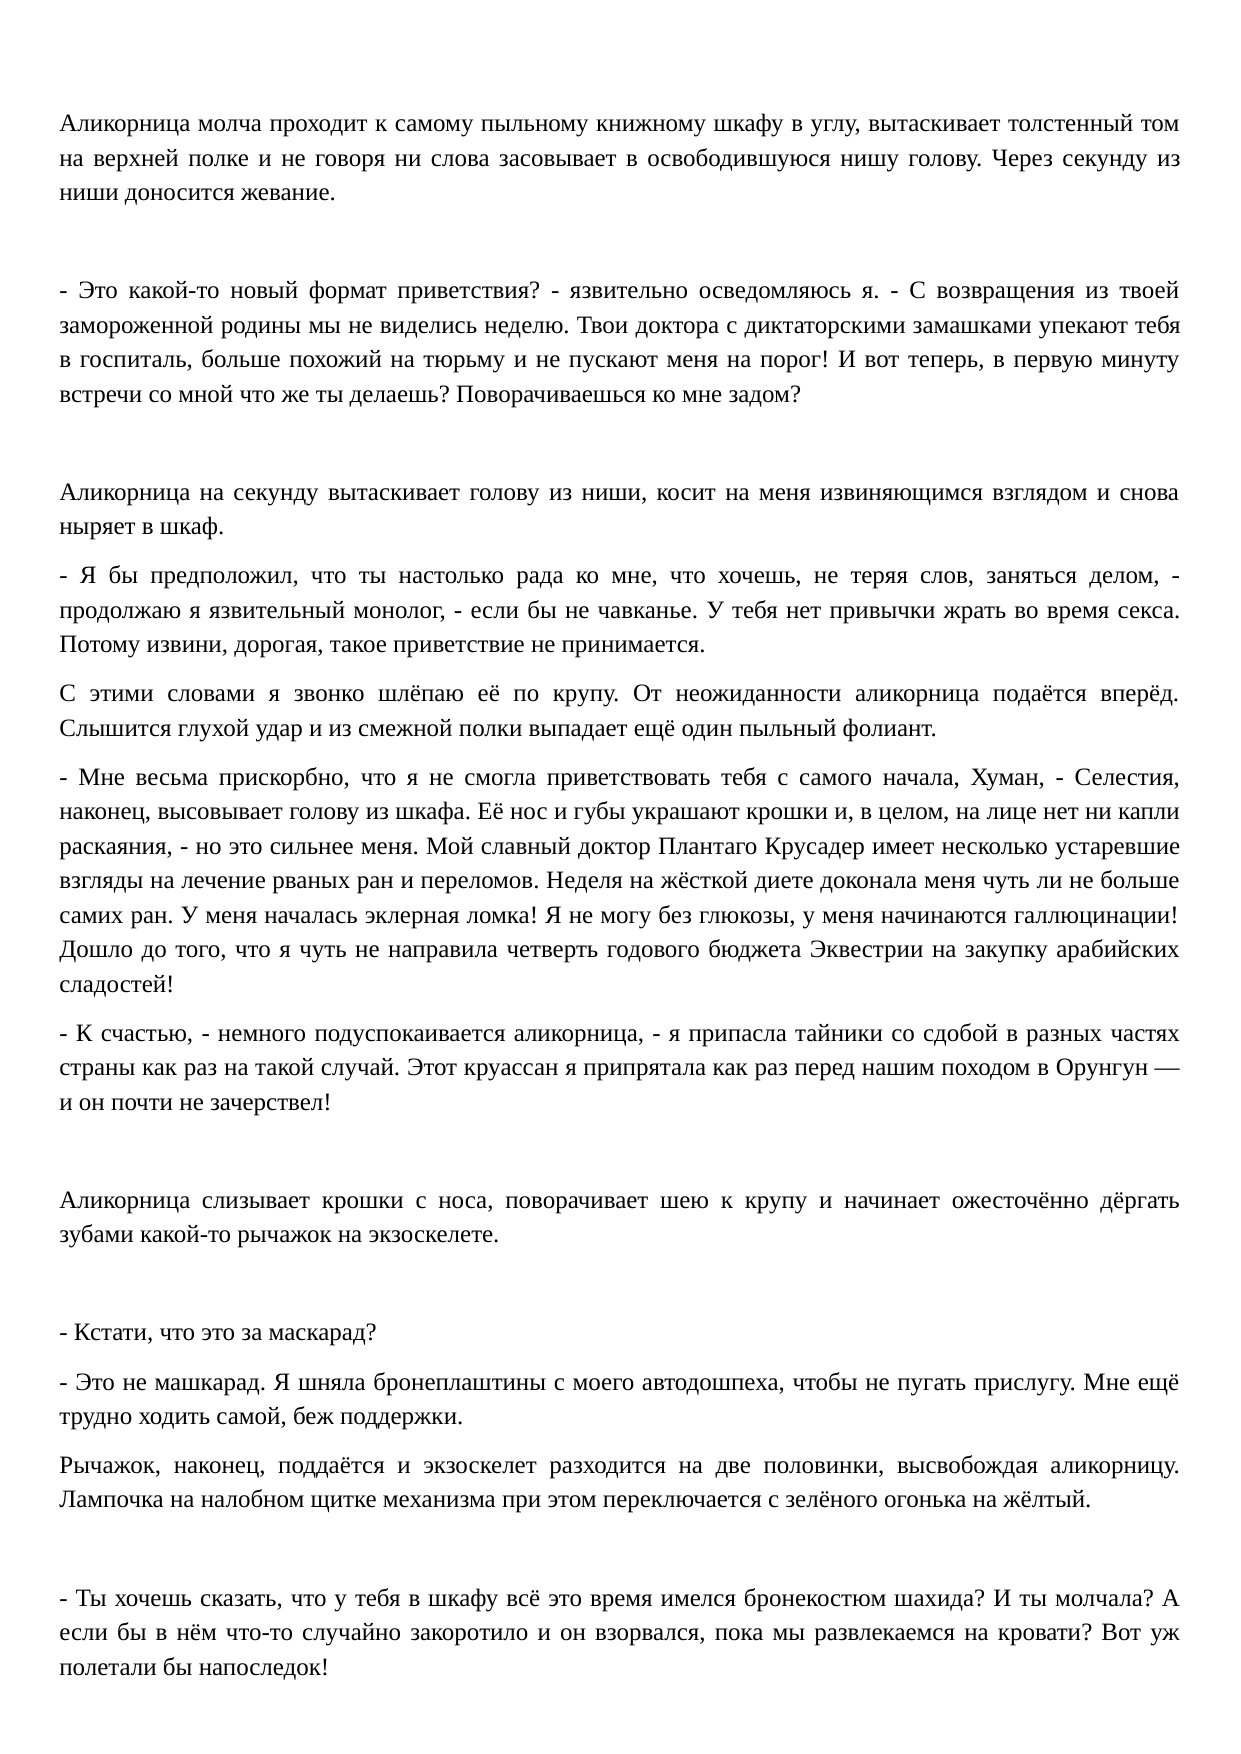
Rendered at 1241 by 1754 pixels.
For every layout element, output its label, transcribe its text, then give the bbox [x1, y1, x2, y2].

text - Я бы предположил, что ты настолько рада ко мне, что хочешь, не теряя слов, заняться делом, - продолжаю я язвительный монолог, - если бы не чавканье. У тебя нет привычки жрать во время секса. Потому извини, дорогая, такое приветствие не принимается. [59, 560, 1181, 658]
text Аликорница слизывает крошки с носа, поворачивает шею к крупу и начинает ожесточённо дёргать зубами какой-то рычажок на экзоскелете. [59, 1185, 1181, 1248]
text - Кстати, что это за маскарад? [59, 1317, 1181, 1346]
text - Это какой-то новый формат приветствия? - язвительно осведомляюсь я. - С возвращения из твоей замороженной родины мы не виделись неделю. Твои доктора с диктаторскими замашками упекают тебя в госпиталь, больше похожий на тюрьму и не пускают меня на порог! И вот теперь, в первую минуту встречи со мной что же ты делаешь? Поворачиваешься ко мне задом? [59, 275, 1181, 407]
text С этими словами я звонко шлёпаю её по крупу. От неожиданности аликорница подаётся вперёд. Слышится глухой удар и из смежной полки выпадает ещё один пыльный фолиант. [59, 678, 1181, 742]
text Аликорница на секунду вытаскивает голову из ниши, косит на меня извиняющимся взглядом и снова ныряет в шкаф. [59, 477, 1181, 540]
text Аликорница молча проходит к самому пыльному книжному шкафу в углу, вытаскивает толстенный том на верхней полке и не говоря ни слова засовывает в освободившуюся нишу голову. Через секунду из ниши доносится жевание. [59, 108, 1181, 206]
text - Это не машкарад. Я шняла бронеплаштины с моего автодошпеха, чтобы не пугать прислугу. Мне ещё трудно ходить самой, беж поддержки. [59, 1367, 1181, 1430]
text - К счастью, - немного подуспокаивается аликорница, - я припасла тайники со сдобой в разных частях страны как раз на такой случай. Этот круассан я припрятала как раз перед нашим походом в Орунгун — и он почти не зачерствел! [59, 1018, 1181, 1116]
text - Ты хочешь сказать, что у тебя в шкафу всё это время имелся бронекостюм шахида? И ты молчала? А если бы в нём что-то случайно закоротило и он взорвался, пока мы развлекаемся на кровати? Вот уж полетали бы напоследок! [59, 1583, 1181, 1680]
text Рычажок, наконец, поддаётся и экзоскелет разходится на две половинки, высвобождая аликорницу. Лампочка на налобном щитке механизма при этом переключается с зелёного огонька на жёлтый. [59, 1450, 1181, 1513]
text - Мне весьма прискорбно, что я не смогла приветствовать тебя с самого начала, Хуман, - Селестия, наконец, высовывает голову из шкафа. Её нос и губы украшают крошки и, в целом, на лице нет ни капли раскаяния, - но это сильнее меня. Мой славный доктор Плантаго Крусадер имеет несколько устаревшие взгляды на лечение рваных ран и переломов. Неделя на жёсткой диете доконала меня чуть ли не больше самих ран. У меня началась эклерная ломка! Я не могу без глюкозы, у меня начинаются галлюцинации! Дошло до того, что я чуть не направила четверть годового бюджета Эквестрии на закупку арабийских сладостей! [59, 762, 1181, 997]
